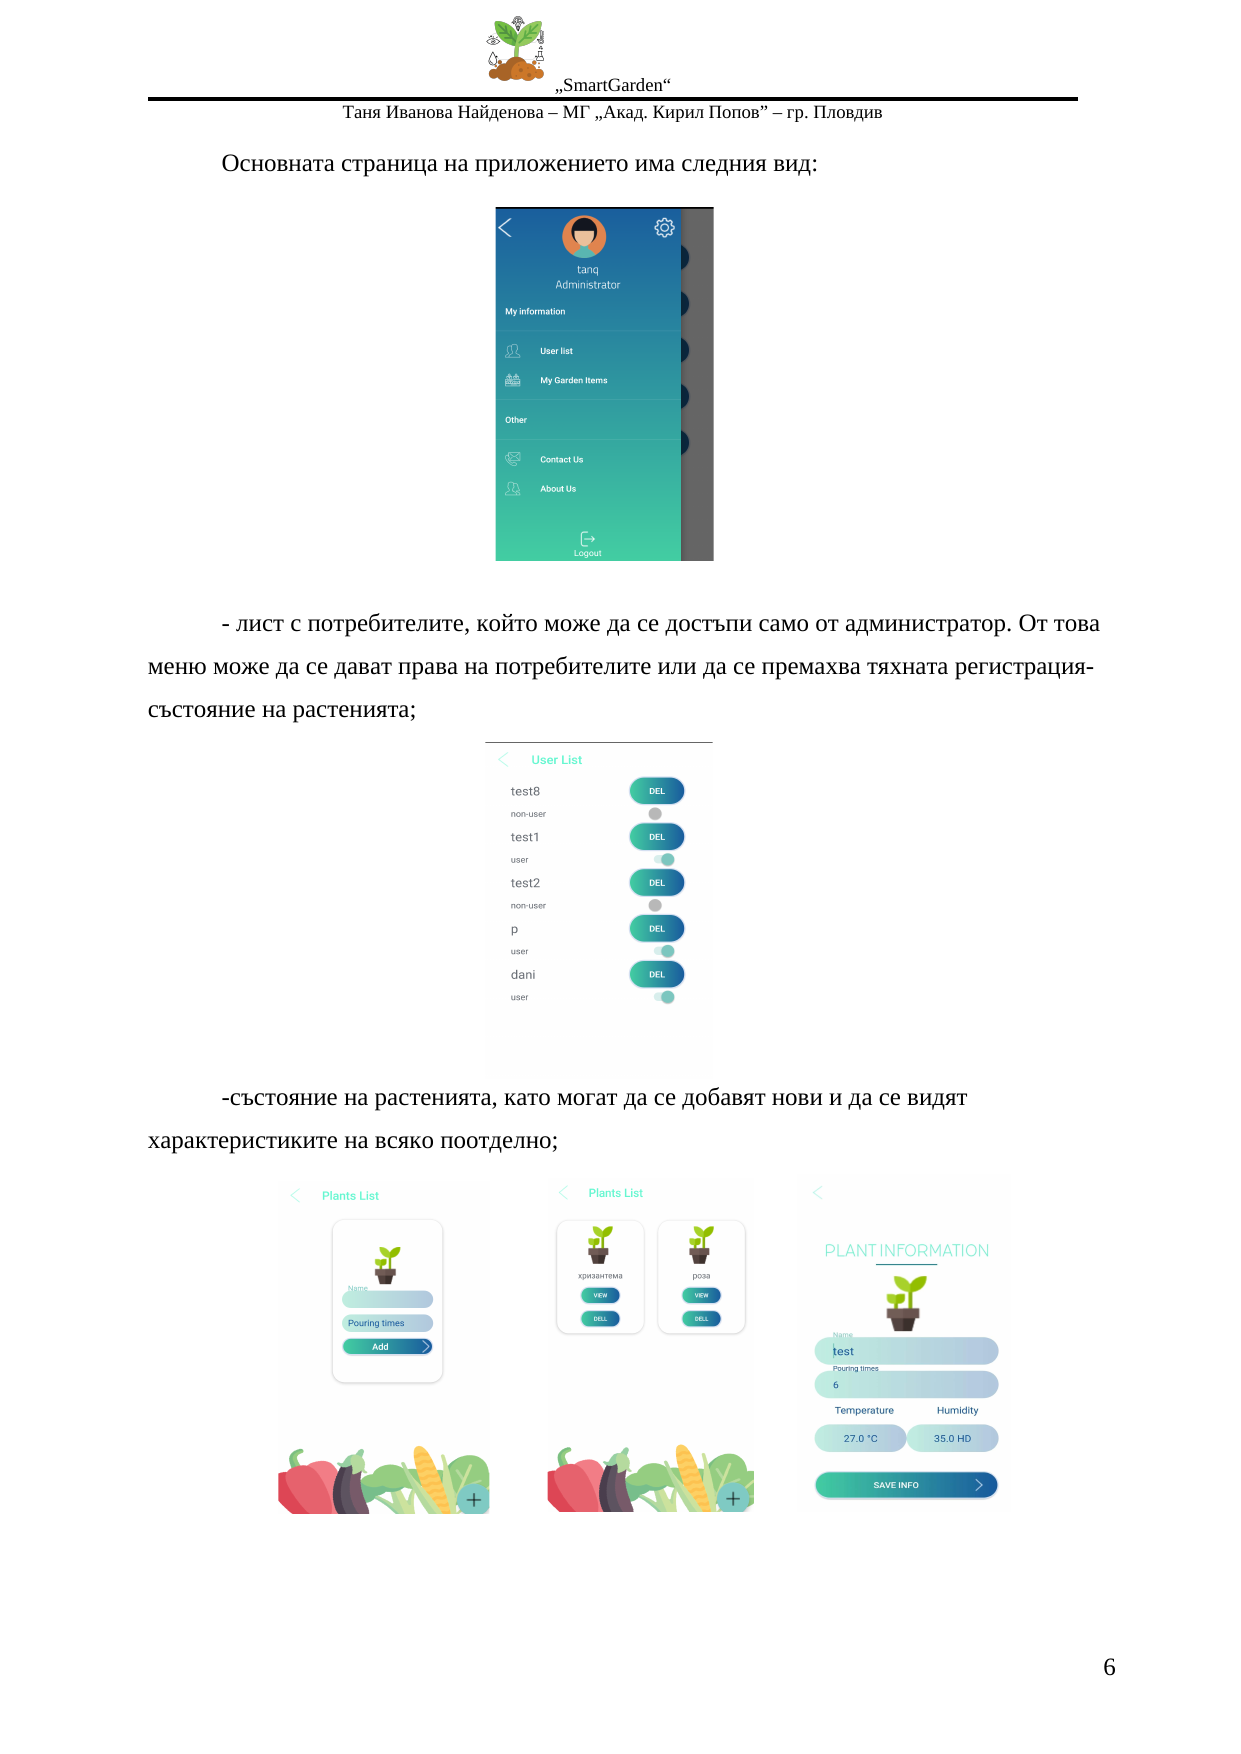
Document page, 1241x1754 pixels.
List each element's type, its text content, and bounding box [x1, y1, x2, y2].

picture [278, 1181, 490, 1514]
picture [485, 742, 713, 1079]
text -състояние на растенията, като могат да се добавят нови и да се видят характеристиките на всяко поотделно; [148, 1082, 1116, 1154]
picture [797, 1174, 1011, 1512]
picture [495, 207, 714, 561]
text Основната страница на приложението има следния вид: - лист с потребителите, който може да се достъпи само от администратор. От това меню може да се дават права на потребителите или да се премахва тяхната регистрация- състояние на растенията; [148, 148, 1116, 723]
picture [486, 11, 544, 86]
picture [547, 1178, 754, 1512]
